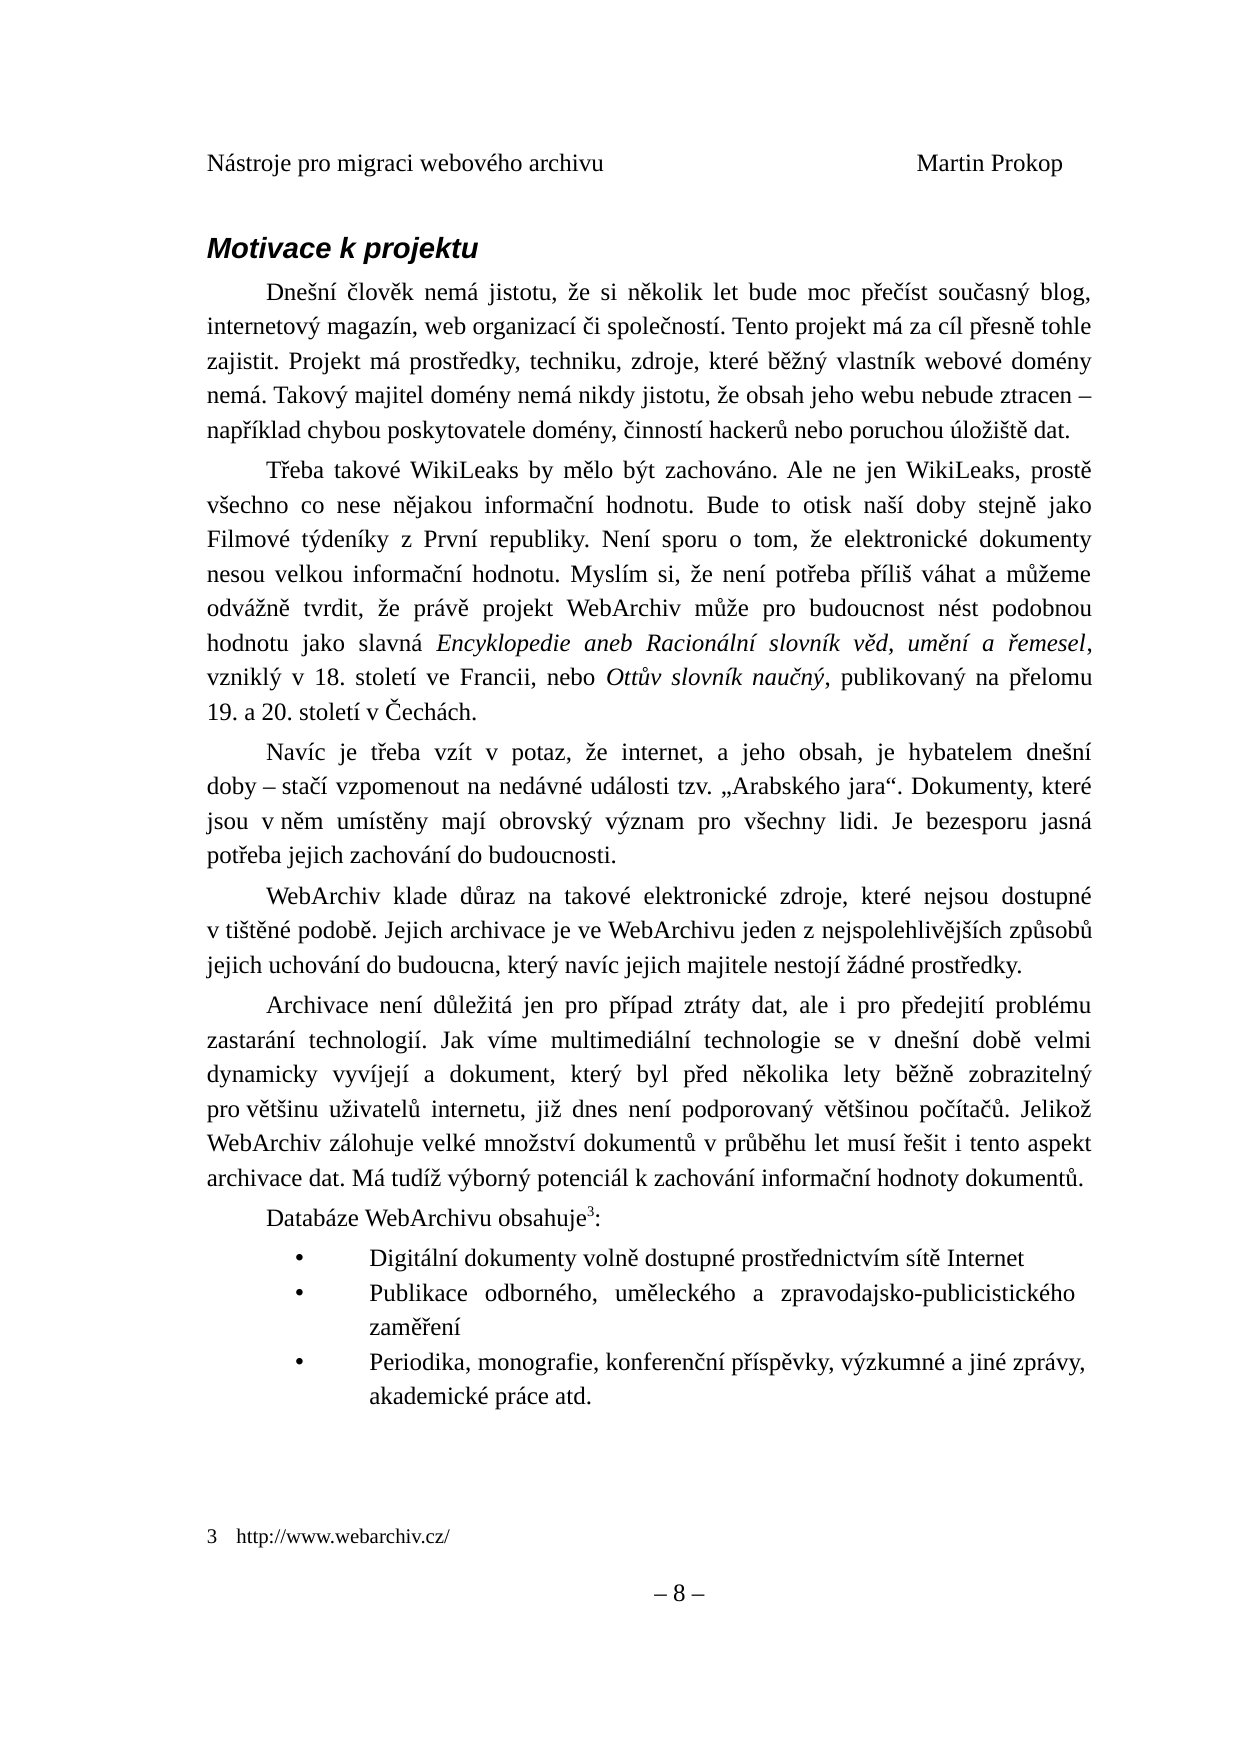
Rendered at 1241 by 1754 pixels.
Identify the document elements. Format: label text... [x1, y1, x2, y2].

text Databáze WebArchivu obsahuje: [207, 1203, 1093, 1232]
subtitle Motivace k projektu [207, 231, 1093, 264]
text Navíc je třeba vzít v potaz, že internet, a jeho obsah, je hybatelem dnešní doby – stačí vzpomenout na nedávné události tzv. „Arabského jara“. Dokumenty, které jsou v něm umístěny mají obrovský význam pro všechny lidi. Je bezesporu jasná potřeba jejich zachování do budoucnosti. [207, 737, 1093, 869]
text Třeba takové WikiLeaks by mělo být zachováno. Ale ne jen WikiLeaks, prostě všechno co nese nějakou informační hodnotu. Bude to otisk naší doby stejně jako Filmové týdeníky z První republiky. Není sporu o tom, že elektronické dokumenty nesou velkou informační hodnotu. Myslím si, že není potřeba příliš váhat a můžeme odvážně tvrdit, že právě projekt WebArchiv může pro budoucnost nést podobnou hodnotu jako slavná Encyklopedie aneb Racionální slovník věd, umění a řemesel, vzniklý v 18. století ve Francii, nebo Ottův slovník naučný, publikovaný na přelomu 19. a 20. století v Čechách. [207, 455, 1093, 725]
text Dnešní člověk nemá jistotu, že si několik let bude moc přečíst současný blog, internetový magazín, web organizací či společností. Tento projekt má za cíl přesně tohle zajistit. Projekt má prostředky, techniku, zdroje, které běžný vlastník webové domény nemá. Takový majitel domény nemá nikdy jistotu, že obsah jeho webu nebude ztracen – například chybou poskytovatele domény, činností hackerů nebo poruchou úložiště dat. [207, 277, 1093, 443]
list Periodika, monografie, konferenční příspěvky, výzkumné a jiné zprávy, akademické práce atd. [295, 1347, 1093, 1410]
text Archivace není důležitá jen pro případ ztráty dat, ale i pro předejití problému zastarání technologií. Jak víme multimediální technologie se v dnešní době velmi dynamicky vyvíjejí a dokument, který byl před několika lety běžně zobrazitelný pro většinu uživatelů internetu, již dnes není podporovaný většinou počítačů. Jelikož WebArchiv zálohuje velké množství dokumentů v průběhu let musí řešit i tento aspekt archivace dat. Má tudíž výborný potenciál k zachování informační hodnoty dokumentů. [207, 990, 1093, 1191]
list Publikace odborného, uměleckého a zpravodajsko-publicistického zaměření [295, 1278, 1093, 1341]
list Digitální dokumenty volně dostupné prostřednictvím sítě Internet [295, 1243, 1093, 1272]
text WebArchiv klade důraz na takové elektronické zdroje, které nejsou dostupné v tištěné podobě. Jejich archivace je ve WebArchivu jeden z nejspolehlivějších způsobů jejich uchování do budoucna, který navíc jejich majitele nestojí žádné prostředky. [207, 881, 1093, 978]
text http://www.webarchiv.cz/ [207, 1524, 1093, 1548]
